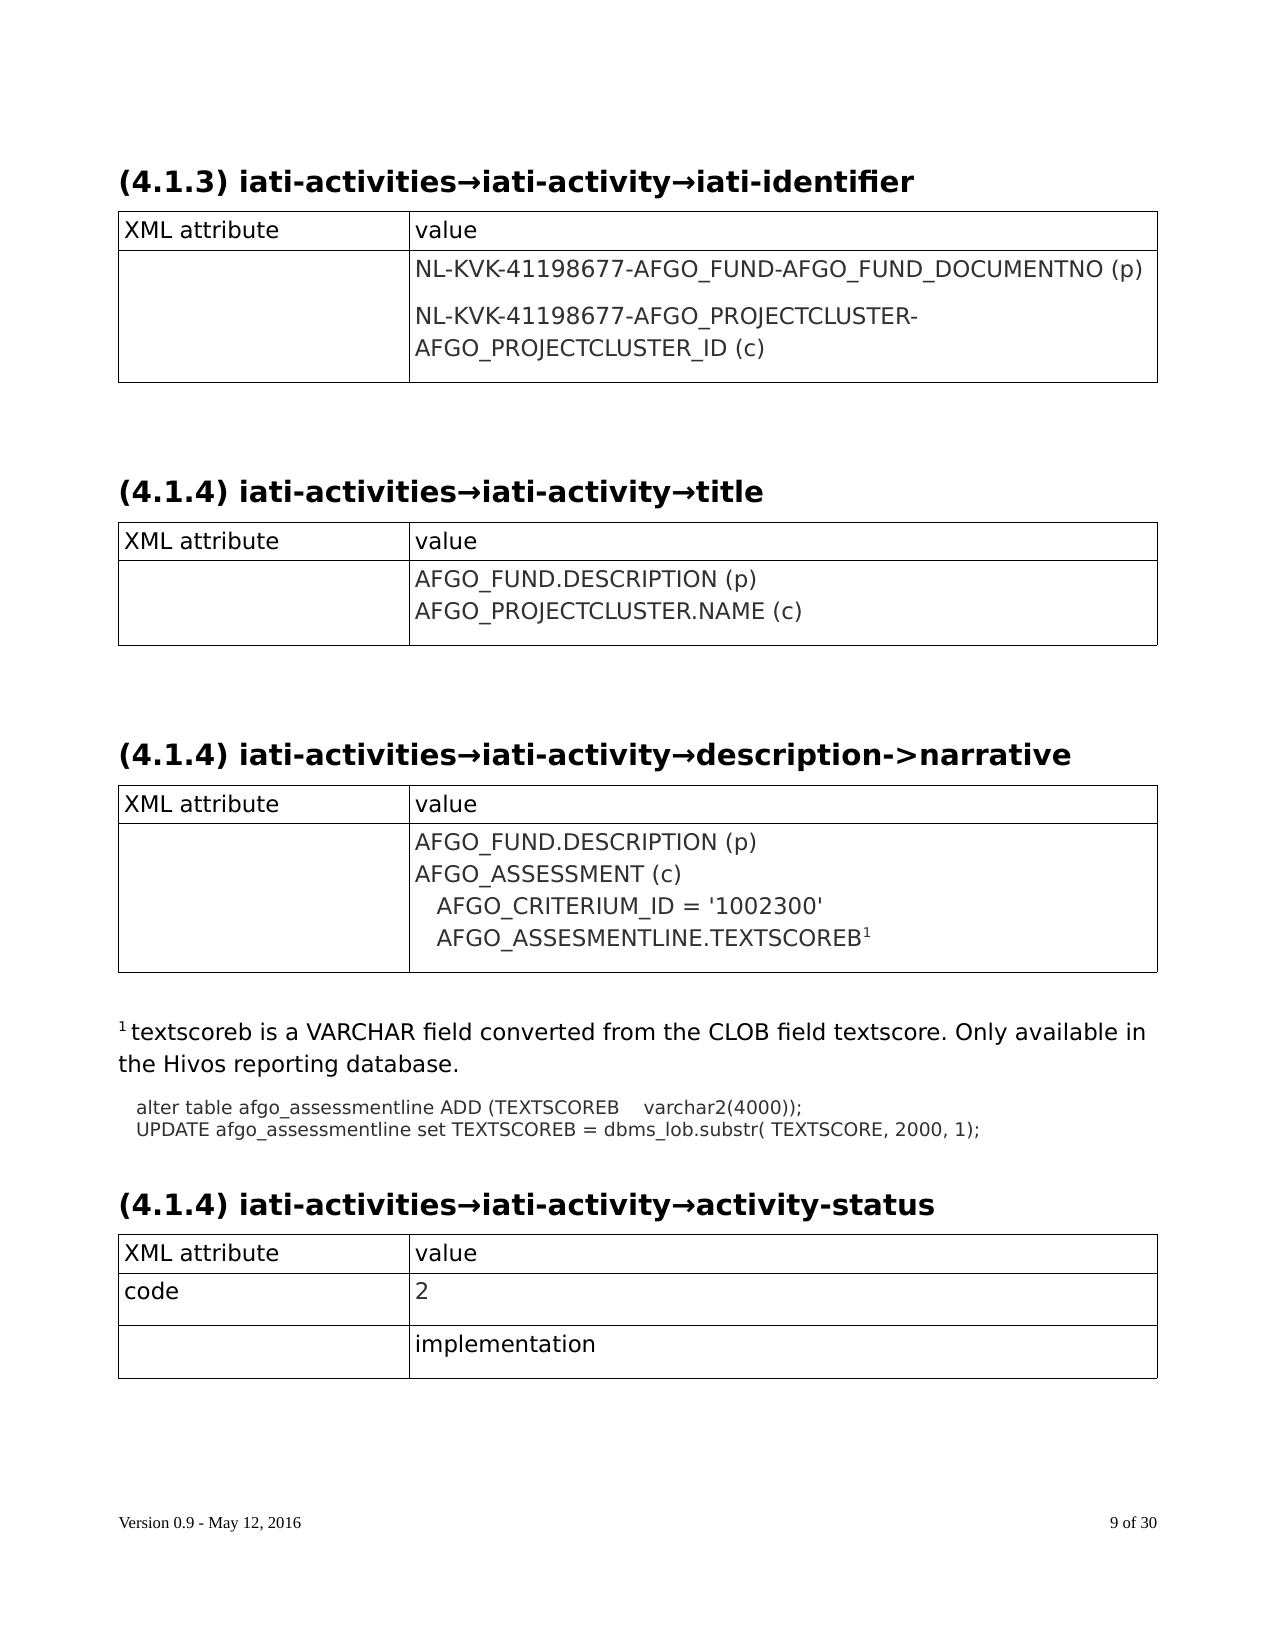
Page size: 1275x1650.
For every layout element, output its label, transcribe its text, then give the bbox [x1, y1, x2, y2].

table_cell AFGO_FUND.DESCRIPTION (p) AFGO_PROJECTCLUSTER.NAME (c) [410, 561, 1157, 645]
table_cell code [119, 1274, 409, 1325]
subtitle (4.1.3) iati-activities→iati-activity→iati-identifier [118, 165, 1157, 199]
table_cell [119, 251, 409, 382]
table_cell AFGO_FUND.DESCRIPTION (p) AFGO_ASSESSMENT (c) AFGO_CRITERIUM_ID = '1002300' AFGO_ASSESMENTLINE.TEXTSCOREB1 [410, 824, 1157, 972]
text alter table afgo_assessmentline ADD (TEXTSCOREB varchar2(4000)); [118, 1097, 1157, 1119]
text UPDATE afgo_assessmentline set TEXTSCOREB = dbms_lob.substr( TEXTSCORE, 2000, 1); [118, 1119, 1157, 1141]
table_header XML attribute [119, 786, 409, 823]
subtitle (4.1.4) iati-activities→iati-activity→description->narrative [118, 738, 1157, 773]
table_cell [119, 1326, 409, 1378]
table_header XML attribute [119, 1235, 409, 1272]
table_cell 2 [410, 1274, 1157, 1325]
text 1 textscoreb is a VARCHAR field converted from the CLOB field textscore. Only available in the Hivos reporting database. [118, 1019, 1157, 1077]
table_cell [119, 561, 409, 645]
table_header XML attribute [119, 523, 409, 560]
table_header value [410, 1235, 1157, 1272]
subtitle (4.1.4) iati-activities→iati-activity→title [118, 476, 1157, 510]
table_header value [410, 786, 1157, 823]
table_header value [410, 523, 1157, 560]
table_header value [410, 212, 1157, 249]
table_cell implementation [410, 1326, 1157, 1378]
table_header XML attribute [119, 212, 409, 249]
subtitle (4.1.4) iati-activities→iati-activity→activity-status [118, 1188, 1157, 1222]
table_cell [119, 824, 409, 972]
table_cell NL-KVK-41198677-AFGO_FUND-AFGO_FUND_DOCUMENTNO (p) NL-KVK-41198677-AFGO_PROJECTCLUSTER-AFGO_PROJECTCLUSTER_ID (c) [410, 251, 1157, 382]
